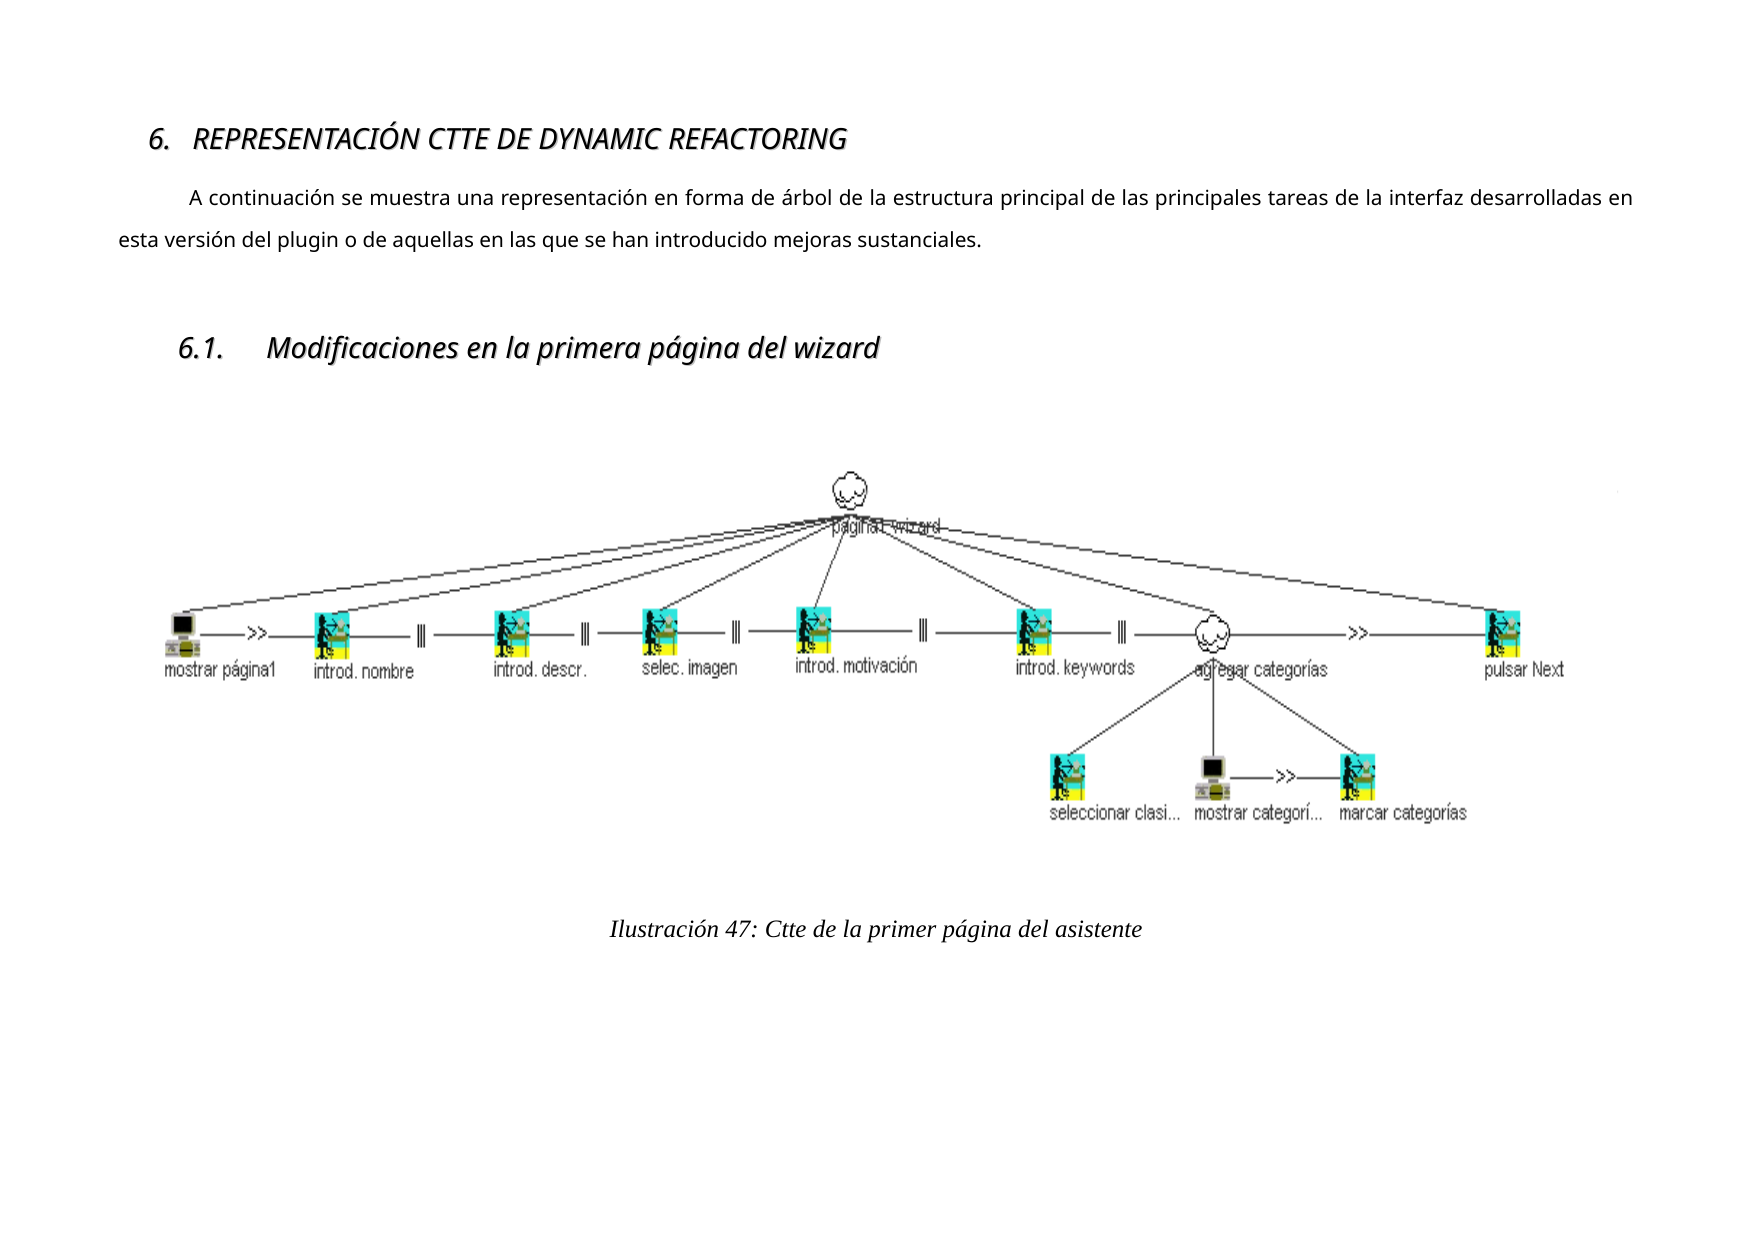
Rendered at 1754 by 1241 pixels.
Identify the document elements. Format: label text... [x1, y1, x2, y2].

text A continuación se muestra una representación en forma de árbol de la estructura principal de las principales tareas de la interfaz desarrolladas en esta versión del plugin o de aquellas en las que se han introducido mejoras sustanciales. [118, 183, 1636, 254]
subtitle Modificaciones en la primera página del wizard [177, 327, 1636, 367]
subtitle REPRESENTACIÓN CTTE DE DYNAMIC REFACTORING [148, 118, 1636, 158]
picture [135, 470, 1619, 915]
text Ilustración 47: Ctte de la primer página del asistente [136, 915, 1618, 943]
